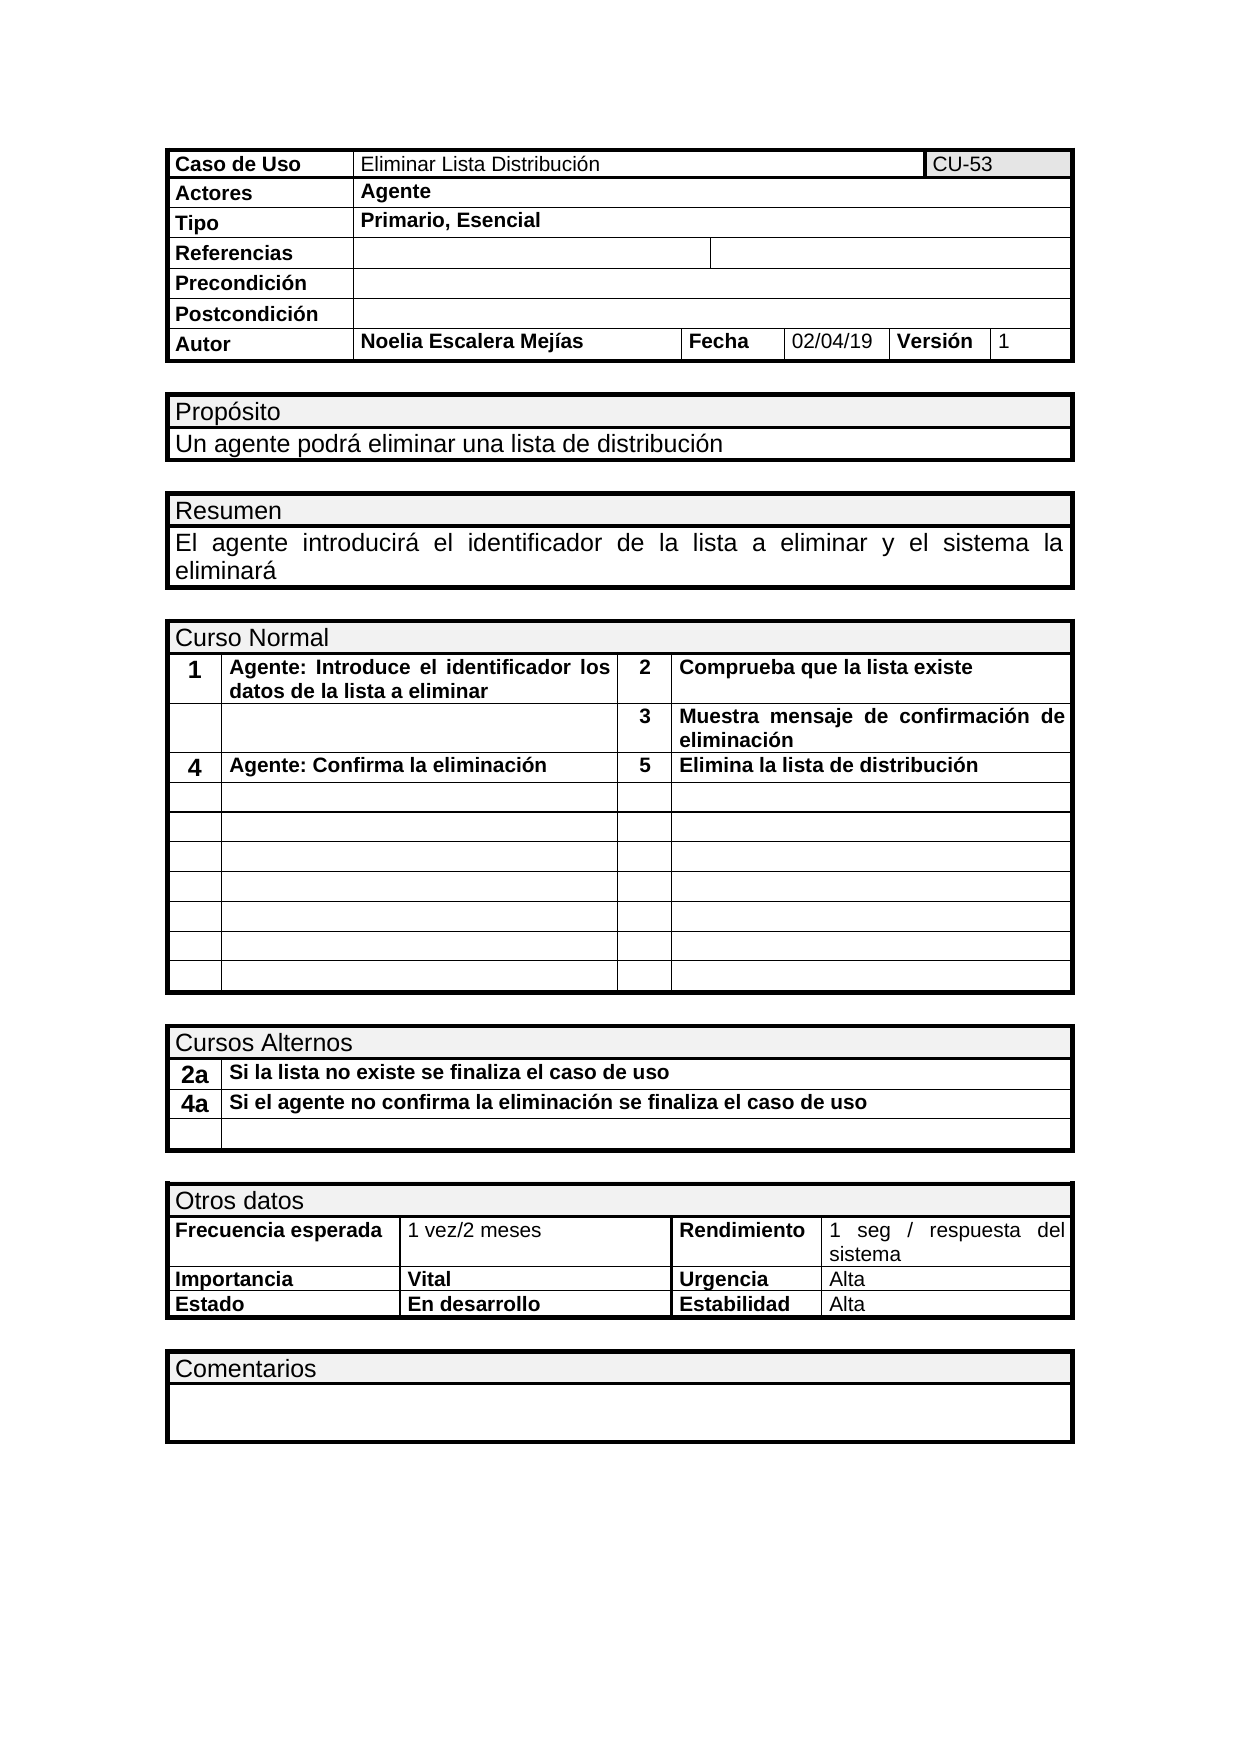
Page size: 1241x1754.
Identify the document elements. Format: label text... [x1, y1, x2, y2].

table_cell [354, 238, 710, 267]
table_header Eliminar Lista Distribución [354, 152, 923, 176]
table_cell [170, 872, 221, 901]
table_cell [170, 1119, 221, 1148]
table_cell [170, 704, 221, 752]
table_cell [354, 299, 1070, 328]
table_cell Elimina la lista de distribución [672, 753, 1070, 782]
table_cell Postcondición [170, 299, 353, 328]
table_cell 1 vez/2 meses [401, 1218, 670, 1266]
table_cell [672, 902, 1070, 931]
table_cell [222, 961, 617, 990]
table_cell [222, 842, 617, 871]
table_cell 2 [618, 655, 671, 703]
table_cell [618, 842, 671, 871]
table_cell Alta [822, 1267, 1070, 1290]
table_cell [170, 813, 221, 841]
table_header Resumen [170, 496, 1070, 524]
table_header Caso de Uso [170, 152, 353, 176]
table_cell 3 [618, 704, 671, 752]
table_cell [170, 783, 221, 811]
table_cell [618, 872, 671, 901]
table_header CU-53 [927, 152, 1070, 176]
table_cell [711, 238, 1070, 267]
table_cell 1 [170, 655, 221, 703]
table_cell Noelia Escalera Mejías [354, 329, 681, 359]
table_cell Rendimiento [673, 1218, 821, 1266]
table_cell Vital [401, 1267, 670, 1290]
table_cell [618, 961, 671, 990]
table_cell [170, 932, 221, 960]
table_header Propósito [170, 397, 1070, 426]
table_cell Actores [170, 179, 353, 207]
table_cell [222, 783, 617, 811]
table_cell [618, 813, 671, 841]
table_cell [222, 1119, 1070, 1148]
table_header Comentarios [170, 1354, 1070, 1382]
table_cell [354, 269, 1070, 298]
table_cell 4 [170, 753, 221, 782]
table_cell Agente: Confirma la eliminación [222, 753, 617, 782]
table_cell [672, 813, 1070, 841]
table_cell Comprueba que la lista existe [672, 655, 1070, 703]
table_cell Fecha [682, 329, 784, 359]
table_cell 4a [170, 1090, 221, 1118]
table_cell Estado [170, 1291, 399, 1315]
table_cell [618, 783, 671, 811]
table_cell [672, 961, 1070, 990]
table_cell 1 [991, 329, 1070, 359]
table_cell [618, 902, 671, 931]
table_cell [672, 783, 1070, 811]
table_cell Muestra mensaje de confirmación de eliminación [672, 704, 1070, 752]
table_cell 1 seg / respuesta del sistema [822, 1218, 1070, 1266]
table_cell Agente [354, 179, 1070, 207]
table_cell En desarrollo [401, 1291, 670, 1315]
table_header Curso Normal [170, 623, 1070, 652]
table_cell [170, 961, 221, 990]
table_cell [170, 842, 221, 871]
table_cell [618, 932, 671, 960]
table_cell Un agente podrá eliminar una lista de distribución [170, 429, 1070, 457]
table_cell [672, 932, 1070, 960]
table_cell [170, 1385, 1070, 1439]
table_header Otros datos [170, 1186, 1070, 1215]
table_cell El agente introducirá el identificador de la lista a eliminar y el sistema la eliminará [170, 528, 1070, 585]
table_cell Si la lista no existe se finaliza el caso de uso [222, 1060, 1070, 1089]
table_cell [170, 902, 221, 931]
table_cell [222, 813, 617, 841]
table_cell Primario, Esencial [354, 208, 1070, 237]
table_cell 5 [618, 753, 671, 782]
table_cell 2a [170, 1060, 221, 1089]
table_cell [222, 902, 617, 931]
table_cell [222, 872, 617, 901]
table_cell Frecuencia esperada [170, 1218, 399, 1266]
table_cell Autor [170, 329, 353, 359]
table_cell Versión [890, 329, 990, 359]
table_cell Precondición [170, 269, 353, 298]
table_cell Urgencia [673, 1267, 821, 1290]
table_cell Referencias [170, 238, 353, 267]
table_cell Importancia [170, 1267, 399, 1290]
table_cell [672, 872, 1070, 901]
table_header Cursos Alternos [170, 1028, 1070, 1057]
table_cell Si el agente no confirma la eliminación se finaliza el caso de uso [222, 1090, 1070, 1118]
table_cell [672, 842, 1070, 871]
table_cell Tipo [170, 208, 353, 237]
table_cell [222, 932, 617, 960]
table_cell [222, 704, 617, 752]
table_cell Estabilidad [673, 1291, 821, 1315]
table_cell Alta [822, 1291, 1070, 1315]
table_cell 02/04/19 [785, 329, 889, 359]
table_cell Agente: Introduce el identificador los datos de la lista a eliminar [222, 655, 617, 703]
